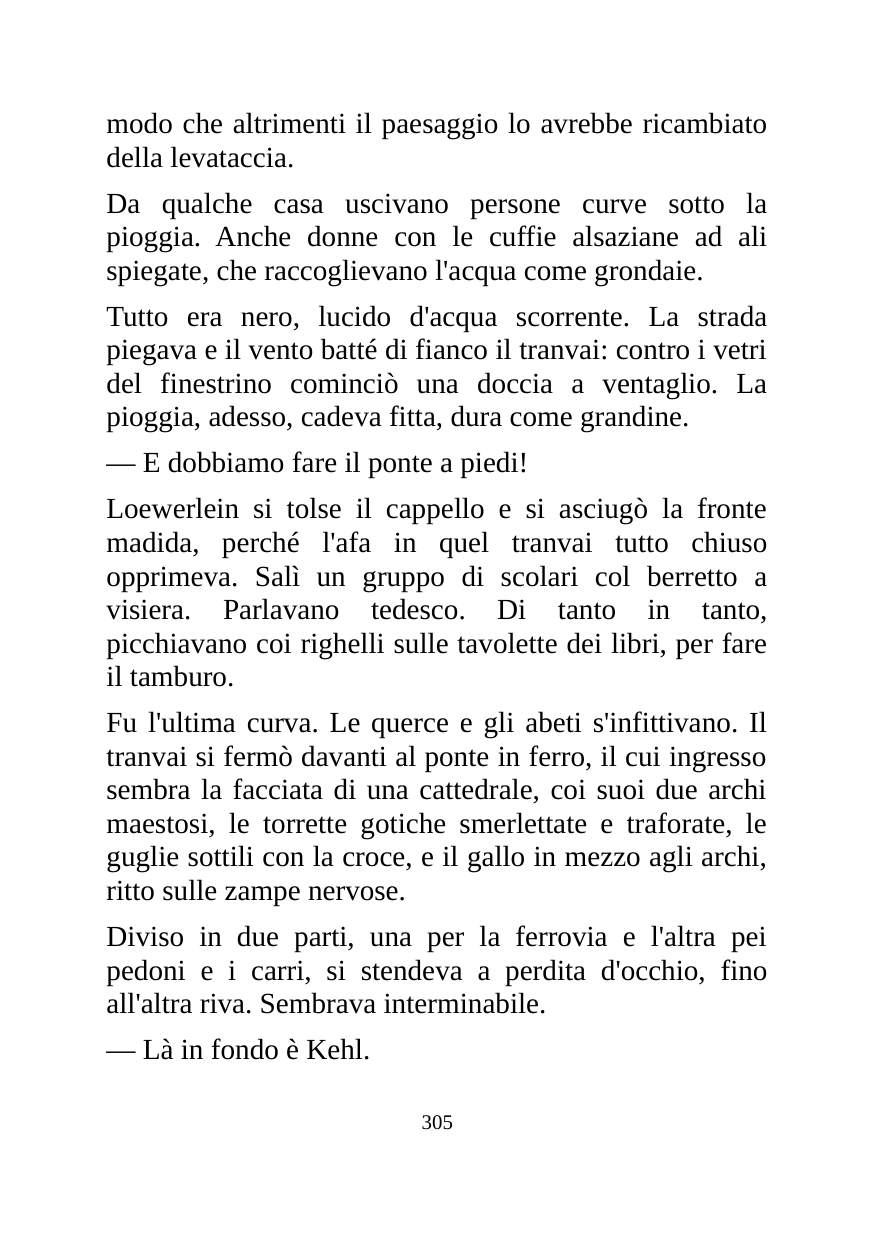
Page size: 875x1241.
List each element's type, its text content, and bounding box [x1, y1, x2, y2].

text Loewerlein si tolse il cappello e si asciugò la fronte madida, perché l'afa in quel tranvai tutto chiuso opprimeva. Salì un gruppo di scolari col berretto a visiera. Parlavano tedesco. Di tanto in tanto, picchiavano coi righelli sulle tavolette dei libri, per fare il tamburo. [106, 492, 768, 693]
text Tutto era nero, lucido d'acqua scorrente. La strada piegava e il vento batté di fianco il tranvai: contro i vetri del finestrino cominciò una doccia a ventaglio. La pioggia, adesso, cadeva fitta, dura come grandine. [106, 299, 768, 433]
text — Là in fondo è Kehl. [106, 1032, 768, 1066]
text modo che altrimenti il paesaggio lo avrebbe ricambiato della levataccia. [106, 106, 768, 173]
text Diviso in due parti, una per la ferrovia e l'altra pei pedoni e i carri, si stendeva a perdita d'occhio, fino all'altra riva. Sembrava interminabile. [106, 919, 768, 1020]
text — E dobbiamo fare il ponte a piedi! [106, 446, 768, 479]
text Da qualche casa uscivano persone curve sotto la pioggia. Anche donne con le cuffie alsaziane ad ali spiegate, che raccoglievano l'acqua come grondaie. [106, 186, 768, 286]
text Fu l'ultima curva. Le querce e gli abeti s'infittivano. Il tranvai si fermò davanti al ponte in ferro, il cui ingresso sembra la facciata di una cattedrale, coi suoi due archi maestosi, le torrette gotiche smerlettate e traforate, le guglie sottili con la croce, e il gallo in mezzo agli archi, ritto sulle zampe nervose. [106, 705, 768, 907]
